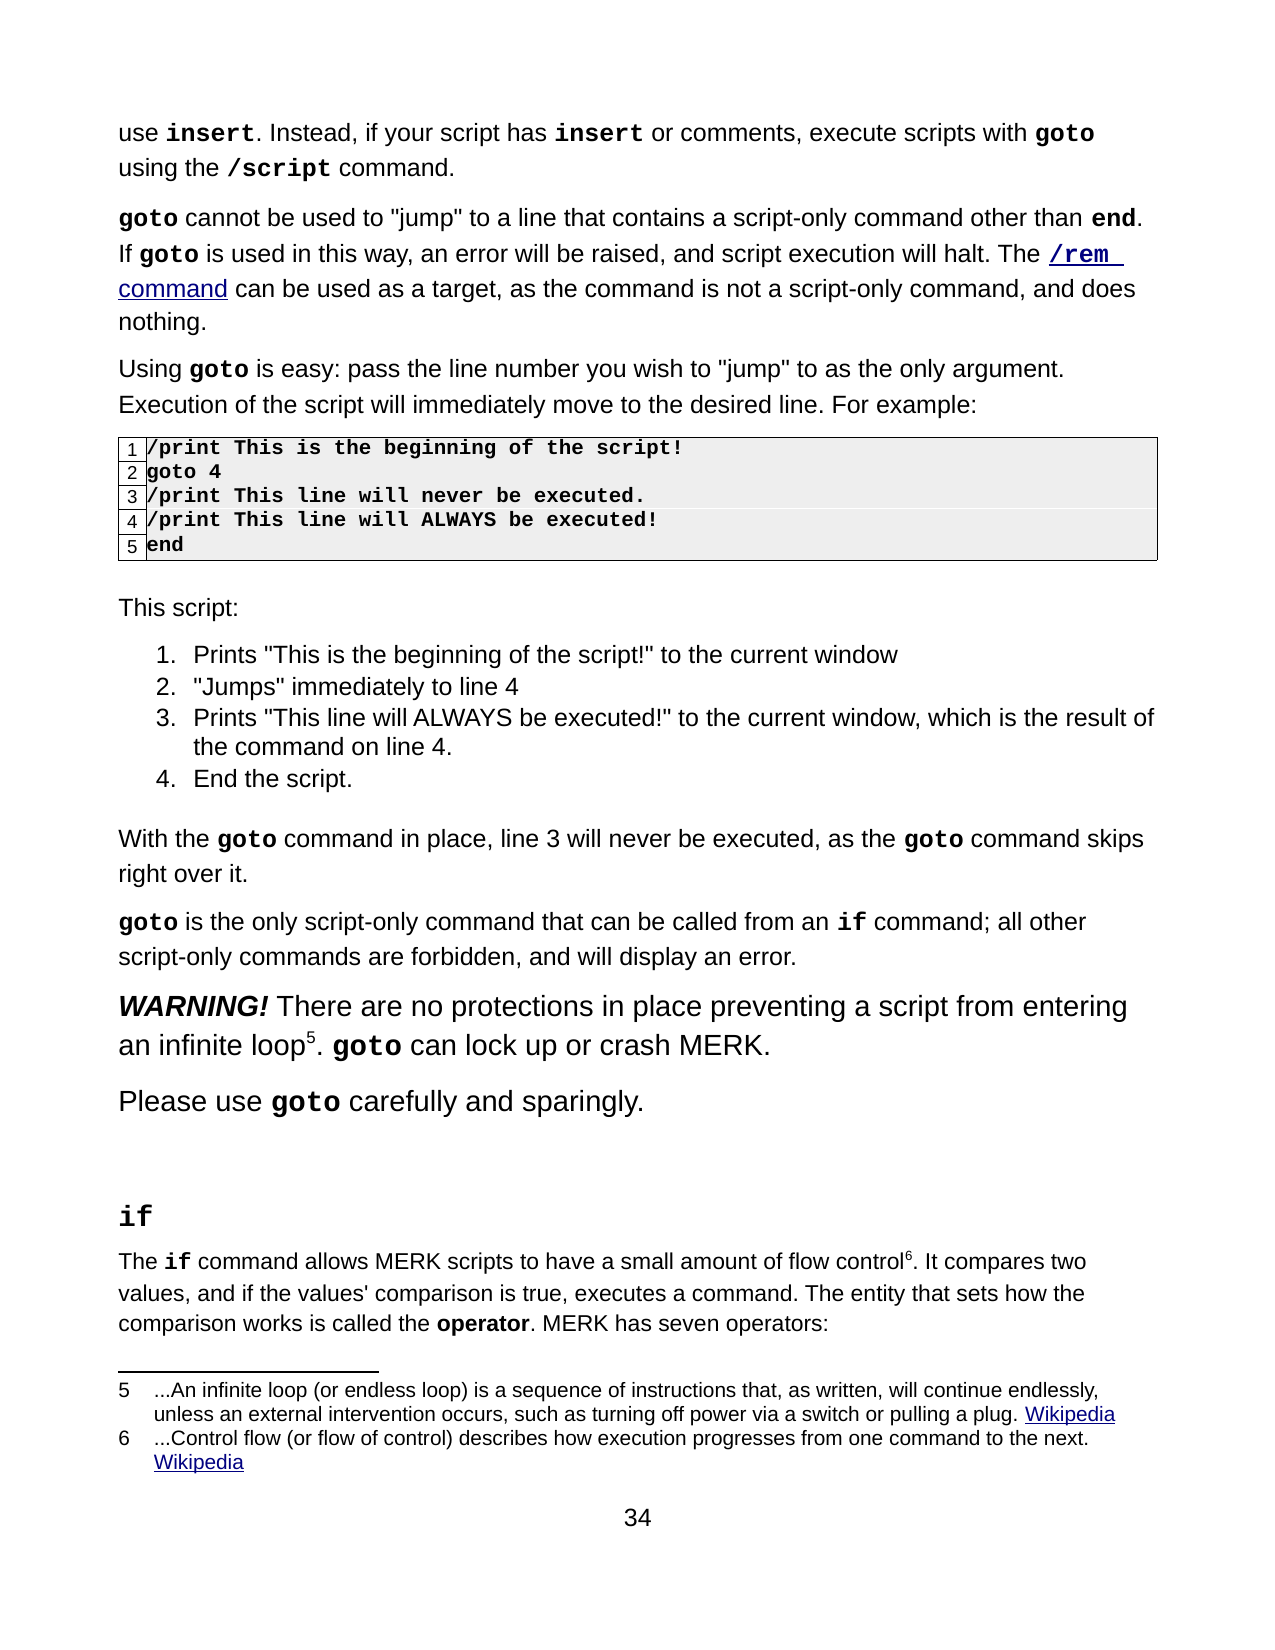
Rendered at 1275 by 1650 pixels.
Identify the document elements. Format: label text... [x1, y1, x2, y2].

subtitle if [118, 1202, 1157, 1236]
table_cell /print This line will ALWAYS be executed! [147, 509, 1157, 534]
table_cell 3 [119, 486, 146, 508]
table_cell /print This line will never be executed. [147, 485, 1157, 508]
text Please use goto carefully and sparingly. [118, 1084, 1157, 1120]
list Prints "This is the beginning of the script!" to the current window [156, 641, 1157, 669]
text This script: [118, 561, 1157, 622]
table_cell 4 [119, 510, 146, 534]
text With the goto command in place, line 3 will never be executed, as the goto command skips right over it. [118, 824, 1157, 888]
text goto cannot be used to "jump" to a line that contains a script-only command other than end. If goto is used in this way, an error will be raised, and script execution will halt. The /rem command can be used as a target, as the command is not a script-only command, and does nothing. [118, 203, 1157, 336]
table_header /print This is the beginning of the script! [147, 438, 1157, 461]
text The if command allows MERK scripts to have a small amount of flow control. It compares two values, and if the values' comparison is true, executes a command. The entity that sets how the comparison works is called the operator. MERK has seven operators: [118, 1248, 1157, 1337]
text use insert. Instead, if your script has insert or comments, execute scripts with goto using the /script command. [118, 118, 1157, 184]
table_cell 2 [119, 462, 146, 485]
text Using goto is easy: pass the line number you wish to "jump" to as the only argument. Execution of the script will immediately move to the desired line. For example: [118, 354, 1157, 418]
text WARNING! There are no protections in place preventing a script from entering an infinite loop. goto can lock up or crash MERK. [118, 989, 1157, 1064]
text ...Control flow (or flow of control) describes how execution progresses from one command to the next. Wikipedia [118, 1426, 1157, 1474]
list "Jumps" immediately to line 4 [156, 672, 1157, 701]
list End the script. [156, 764, 1157, 821]
table_header 1 [119, 438, 146, 461]
table_cell goto 4 [147, 461, 1157, 485]
table_cell end [147, 534, 1157, 560]
text goto is the only script-only command that can be called from an if command; all other script-only commands are forbidden, and will display an error. [118, 907, 1157, 971]
text ...An infinite loop (or endless loop) is a sequence of instructions that, as written, will continue endlessly, unless an external intervention occurs, such as turning off power via a switch or pulling a plug. Wikipedia [118, 1378, 1157, 1426]
list Prints "This line will ALWAYS be executed!" to the current window, which is the result of the command on line 4. [156, 703, 1157, 761]
table_cell 5 [119, 535, 146, 560]
